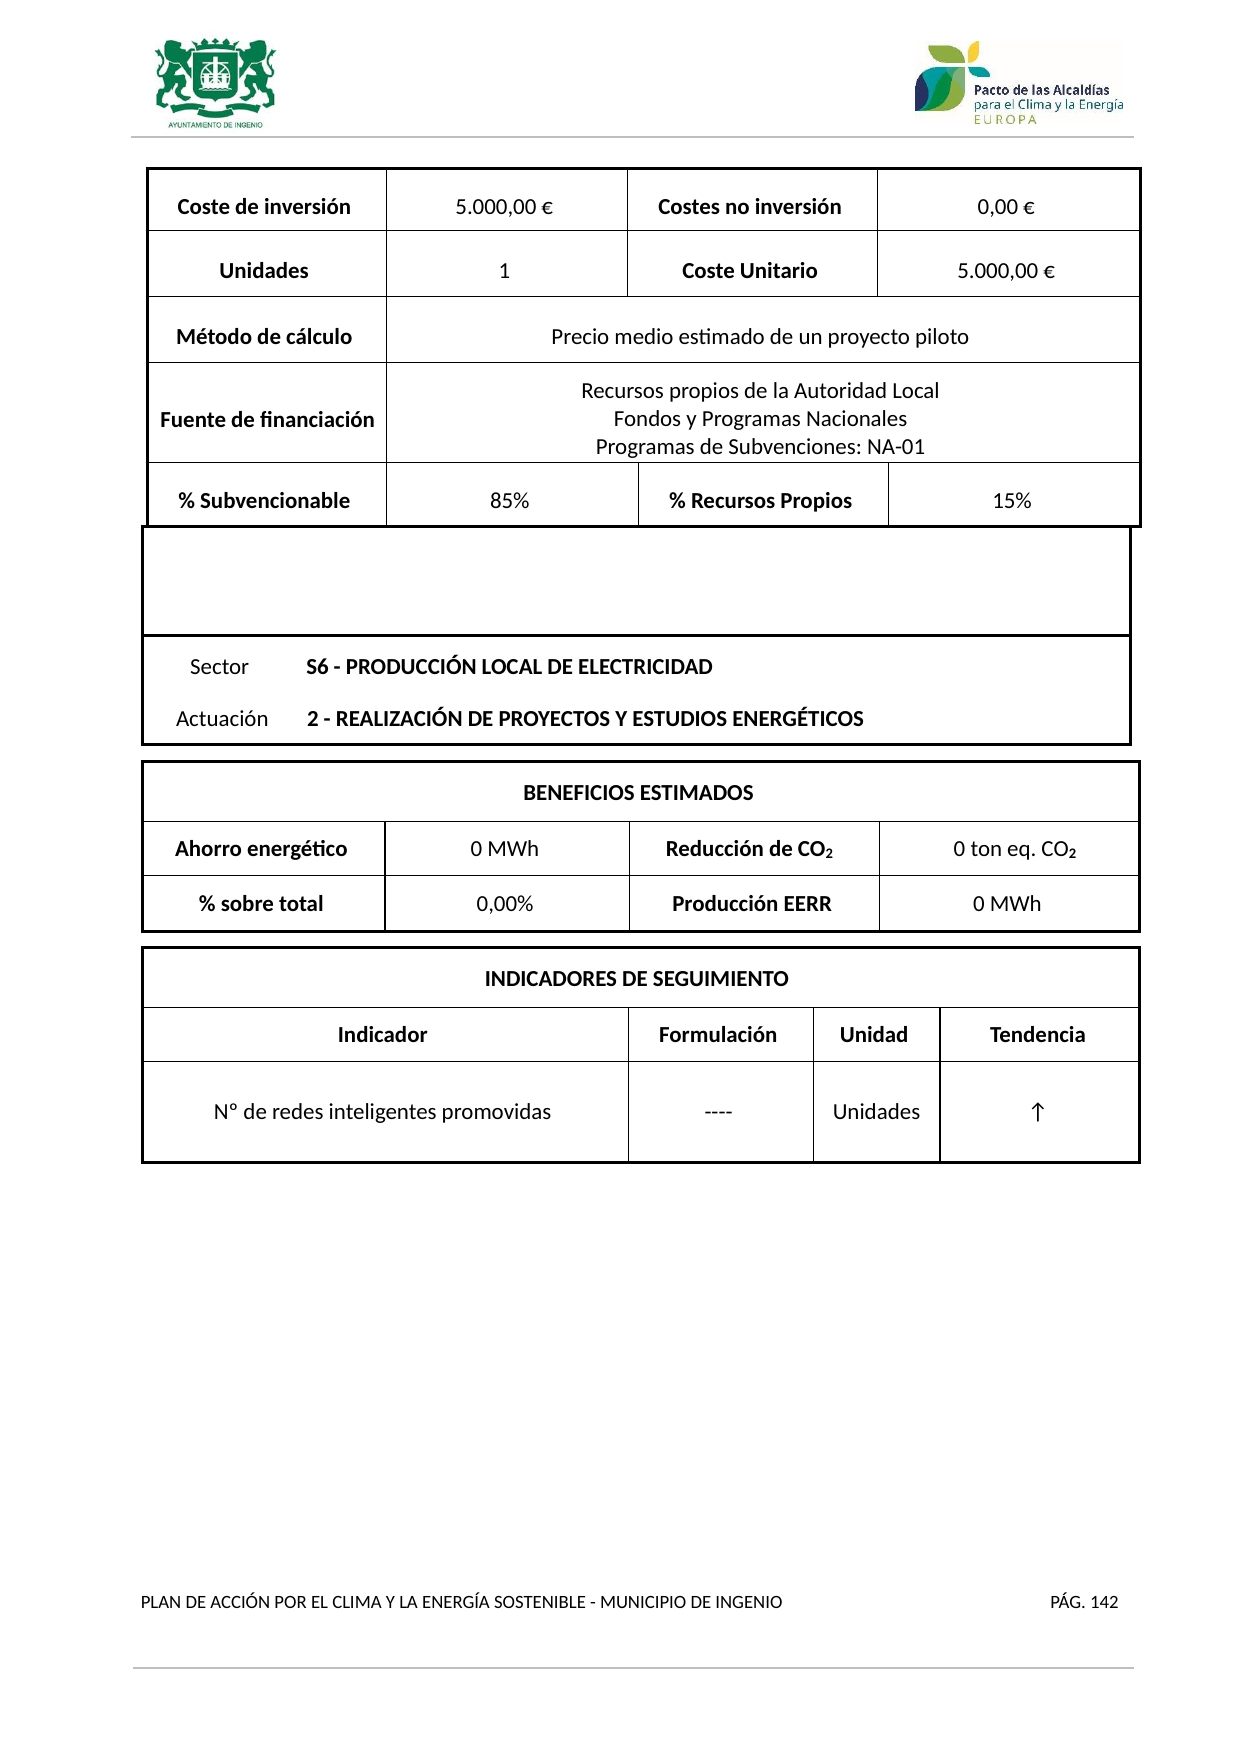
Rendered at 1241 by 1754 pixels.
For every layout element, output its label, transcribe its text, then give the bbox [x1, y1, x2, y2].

table_cell Reducción de CO2 [630, 822, 879, 875]
table_cell ING_S6_2.01 - COLABORACIÓN EN LA INSTALACIÓN DE REDES INTELIGENTES [144, 528, 1129, 634]
table_cell Unidades [814, 1062, 939, 1161]
table_cell Producción EERR [630, 876, 879, 929]
table_cell Unidad [814, 1008, 939, 1061]
table_header INDICADORES DE SEGUIMIENTO [144, 949, 813, 1007]
table_cell 1 [387, 231, 627, 296]
table_cell 15% [889, 463, 1139, 525]
table_cell Coste Unitario [628, 231, 877, 296]
table_cell 0 ton eq. CO2 [880, 822, 1138, 875]
table_cell ---- [629, 1062, 813, 1161]
table_header [940, 949, 1138, 1007]
table_cell Método de cálculo [149, 297, 386, 362]
table_header [144, 763, 385, 821]
table_header [813, 949, 940, 1007]
table_header [879, 763, 1138, 821]
table_cell 85% [387, 463, 638, 525]
table_cell % sobre total [144, 876, 384, 929]
table_cell Ahorro energético [144, 822, 384, 875]
table_cell [1132, 528, 1140, 634]
table_cell Fuente de financiación [149, 363, 386, 462]
table_header 5.000,00 € [387, 170, 627, 230]
table_cell 0 MWh [386, 822, 629, 875]
table_cell Formulación [629, 1008, 813, 1061]
table_cell Unidades [149, 231, 386, 296]
table_cell % Recursos Propios [639, 463, 888, 525]
table_cell % Subvencionable [149, 463, 386, 525]
table_cell 5.000,00 € [878, 231, 1139, 296]
table_cell Recursos propios de la Autoridad Local Fondos y Programas Nacionales Programas de Subvenciones: NA-01 [387, 363, 1139, 462]
table_header Costes no inversión [628, 170, 877, 230]
table_cell ↑ [941, 1062, 1138, 1161]
table_header BENEFICIOS ESTIMADOS [385, 763, 879, 821]
table_cell Sector S6 - PRODUCCIÓN LOCAL DE ELECTRICIDAD Actuación 2 - REALIZACIÓN DE PROYECTOS Y ESTUDIOS ENERGÉTICOS [144, 637, 1129, 743]
table_cell 0,00% [386, 876, 629, 929]
table_cell Precio medio estimado de un proyecto piloto [387, 297, 1139, 362]
table_cell Indicador [144, 1008, 628, 1061]
table_header 0,00 € [878, 170, 1139, 230]
table_cell Tendencia [941, 1008, 1138, 1061]
table_header Coste de inversión [149, 170, 386, 230]
table_cell 0 MWh [880, 876, 1138, 929]
table_cell Nº de redes inteligentes promovidas [144, 1062, 628, 1161]
table_cell [1132, 634, 1140, 743]
